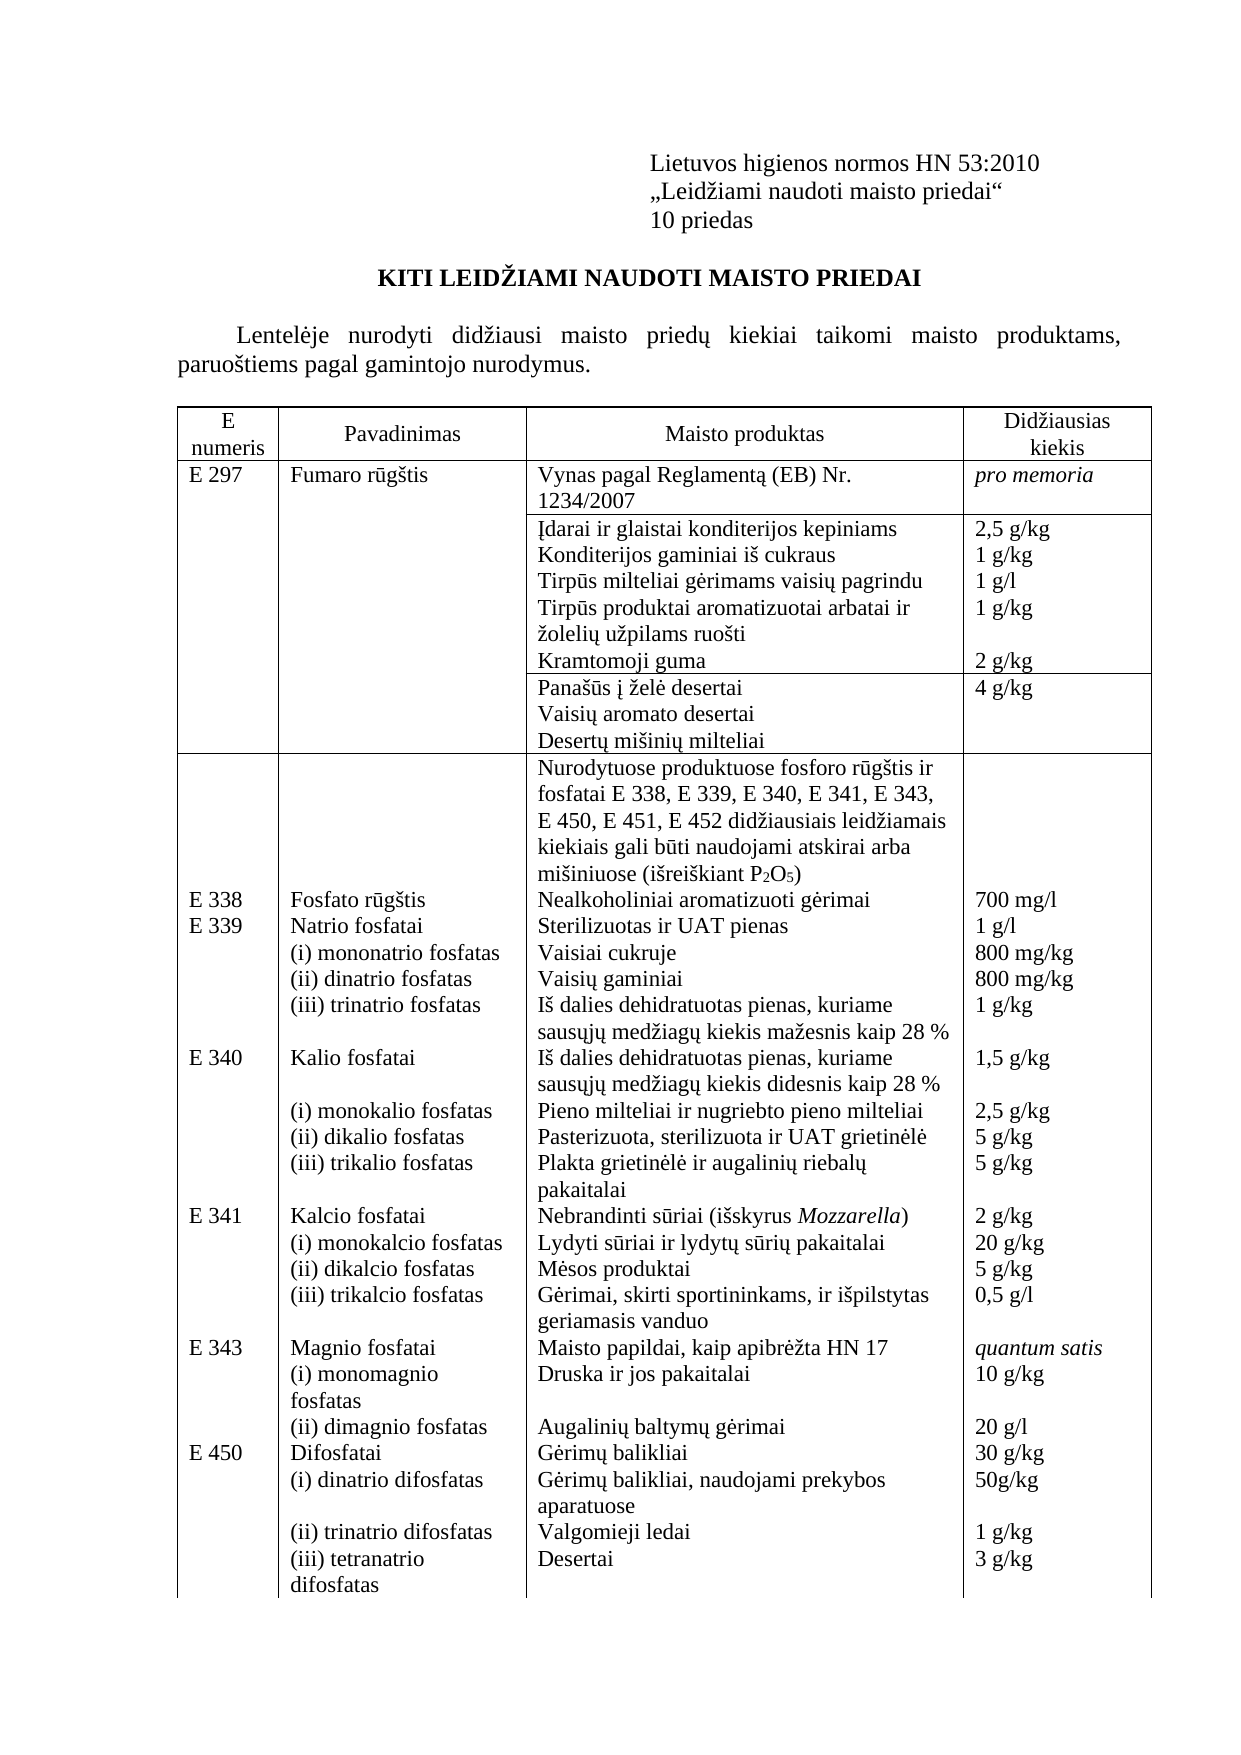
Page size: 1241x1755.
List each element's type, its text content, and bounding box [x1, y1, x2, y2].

table_cell pro memoria [964, 461, 1151, 514]
table_cell Kramtomoji guma [527, 647, 963, 673]
text Lietuvos higienos normos HN 53:2010 [649, 148, 1122, 176]
table_cell Pieno milteliai ir nugriebto pieno milteliai [527, 1097, 963, 1123]
table_cell 10 g/kg [964, 1360, 1151, 1413]
table_cell (i) mononatrio fosfatas [279, 939, 526, 965]
table_cell Maisto papildai, kaip apibrėžta HN 17 [527, 1334, 963, 1360]
table_cell 30 g/kg [964, 1439, 1151, 1466]
table_cell Natrio fosfatai [279, 912, 526, 939]
table_cell Plakta grietinėlė ir augalinių riebalų pakaitalai [527, 1150, 963, 1202]
table_cell Vaisių gaminiai [527, 965, 963, 991]
table_cell [178, 1545, 278, 1597]
table_cell (i) monomagnio fosfatas [279, 1360, 526, 1413]
text KITI LEIDŽIAMI NAUDOTI MAISTO PRIEDAI [177, 263, 1122, 291]
table_cell Nurodytuose produktuose fosforo rūgštis ir fosfatai E 338, E 339, E 340, E 341, E 343, E 450, E 451, E 452 didžiausiais leidžiamais kiekiais gali būti naudojami atskirai arba mišiniuose (išreiškiant P2O5) [527, 754, 963, 886]
table_cell (ii) dimagnio fosfatas [279, 1413, 526, 1439]
table_cell Gėrimų balikliai, naudojami prekybos aparatuose [527, 1466, 963, 1518]
table_cell Gėrimai, skirti sportininkams, ir išpilstytas geriamasis vanduo [527, 1281, 963, 1334]
table_cell Valgomieji ledai [527, 1519, 963, 1545]
table_cell Augalinių baltymų gėrimai [527, 1413, 963, 1439]
table_cell 5 g/kg [964, 1255, 1151, 1281]
table_cell Gėrimų balikliai [527, 1439, 963, 1466]
table_cell Lydyti sūriai ir lydytų sūrių pakaitalai [527, 1229, 963, 1255]
table_cell [964, 754, 1151, 886]
table_cell (iii) tetranatrio difosfatas [279, 1545, 526, 1597]
table_cell Mėsos produktai [527, 1255, 963, 1281]
table_cell Fosfato rūgštis [279, 886, 526, 912]
table_cell 800 mg/kg [964, 939, 1151, 965]
table_cell (ii) dikalcio fosfatas [279, 1255, 526, 1281]
table_cell [178, 1413, 278, 1439]
table_cell [178, 1150, 278, 1202]
table_cell Nebrandinti sūriai (išskyrus Mozzarella) [527, 1202, 963, 1228]
table_cell (iii) trinatrio fosfatas [279, 991, 526, 1044]
table_cell [178, 514, 278, 673]
table_cell Kalcio fosfatai [279, 1202, 526, 1228]
table_cell 1 g/kg [964, 1519, 1151, 1545]
table_cell Iš dalies dehidratuotas pienas, kuriame sausųjų medžiagų kiekis mažesnis kaip 28 % [527, 991, 963, 1044]
table_cell E 450 [178, 1439, 278, 1466]
table_cell Vaisiai cukruje [527, 939, 963, 965]
table_cell [178, 939, 278, 965]
table_cell E 340 [178, 1044, 278, 1097]
table_cell Fumaro rūgštis [279, 461, 526, 514]
text „Leidžiami naudoti maisto priedai“ [649, 176, 1122, 205]
table_cell [178, 673, 278, 753]
table_cell Panašūs į želė desertai Vaisių aromato desertai Desertų mišinių milteliai [527, 674, 963, 753]
table_cell 2 g/kg [964, 1202, 1151, 1228]
table_cell [178, 991, 278, 1044]
table_cell 700 mg/l [964, 886, 1151, 912]
table_cell (ii) dinatrio fosfatas [279, 965, 526, 991]
table_cell 1 g/kg [964, 541, 1151, 568]
table_cell (iii) trikalcio fosfatas [279, 1281, 526, 1334]
table_cell E 343 [178, 1334, 278, 1360]
table_cell (i) dinatrio difosfatas [279, 1466, 526, 1518]
table_cell E 341 [178, 1202, 278, 1228]
table_cell [178, 1360, 278, 1413]
text Lentelėje nurodyti didžiausi maisto priedų kiekiai taikomi maisto produktams, paruoštiems pagal gamintojo nurodymus. [177, 320, 1122, 378]
table_cell 2 g/kg [964, 647, 1151, 673]
table_cell 20 g/l [964, 1413, 1151, 1439]
table_cell 1,5 g/kg [964, 1044, 1151, 1097]
table_cell 1 g/l [964, 568, 1151, 594]
table_cell 1 g/l [964, 912, 1151, 939]
table_cell 3 g/kg [964, 1545, 1151, 1597]
table_cell 0,5 g/l [964, 1281, 1151, 1334]
table_cell 50g/kg [964, 1466, 1151, 1518]
table_cell [178, 1255, 278, 1281]
table_cell [279, 754, 526, 886]
table_cell [178, 754, 278, 886]
table_cell 2,5 g/kg [964, 515, 1151, 541]
table_cell 5 g/kg [964, 1123, 1151, 1149]
table_cell Magnio fosfatai [279, 1334, 526, 1360]
table_cell 1 g/kg [964, 991, 1151, 1044]
table_cell Tirpūs produktai aromatizuotai arbatai ir žolelių užpilams ruošti [527, 594, 963, 647]
table_cell Vynas pagal Reglamentą (EB) Nr. 1234/2007 [527, 461, 963, 514]
table_cell Sterilizuotas ir UAT pienas [527, 912, 963, 939]
table_cell [178, 1229, 278, 1255]
table_cell (ii) trinatrio difosfatas [279, 1519, 526, 1545]
table_cell Įdarai ir glaistai konditerijos kepiniams [527, 515, 963, 541]
table_header E numeris [178, 408, 278, 460]
table_cell Tirpūs milteliai gėrimams vaisių pagrindu [527, 568, 963, 594]
table_cell 2,5 g/kg [964, 1097, 1151, 1123]
table_cell [279, 673, 526, 753]
table_cell [279, 514, 526, 673]
table_cell E 338 [178, 886, 278, 912]
table_cell E 297 [178, 461, 278, 514]
table_cell Druska ir jos pakaitalai [527, 1360, 963, 1413]
table_cell 4 g/kg [964, 674, 1151, 753]
table_cell Nealkoholiniai aromatizuoti gėrimai [527, 886, 963, 912]
table_cell [178, 1519, 278, 1545]
table_cell (iii) trikalio fosfatas [279, 1150, 526, 1202]
table_cell [178, 1097, 278, 1123]
text 10 priedas [649, 205, 1122, 234]
table_header Maisto produktas [527, 408, 963, 460]
table_cell 5 g/kg [964, 1150, 1151, 1202]
table_cell [178, 1466, 278, 1518]
table_header Pavadinimas [279, 408, 526, 460]
table_cell (ii) dikalio fosfatas [279, 1123, 526, 1149]
table_cell 20 g/kg [964, 1229, 1151, 1255]
table_cell Pasterizuota, sterilizuota ir UAT grietinėlė [527, 1123, 963, 1149]
table_cell (i) monokalcio fosfatas [279, 1229, 526, 1255]
table_cell [178, 965, 278, 991]
table_cell [178, 1281, 278, 1334]
table_cell Kalio fosfatai [279, 1044, 526, 1097]
table_cell 1 g/kg [964, 594, 1151, 647]
table_cell Difosfatai [279, 1439, 526, 1466]
table_cell (i) monokalio fosfatas [279, 1097, 526, 1123]
table_cell Konditerijos gaminiai iš cukraus [527, 541, 963, 568]
table_cell Iš dalies dehidratuotas pienas, kuriame sausųjų medžiagų kiekis didesnis kaip 28 % [527, 1044, 963, 1097]
table_cell quantum satis [964, 1334, 1151, 1360]
table_cell [178, 1123, 278, 1149]
table_header Didžiausias kiekis [964, 408, 1151, 460]
table_cell 800 mg/kg [964, 965, 1151, 991]
table_cell Desertai [527, 1545, 963, 1597]
table_cell E 339 [178, 912, 278, 939]
